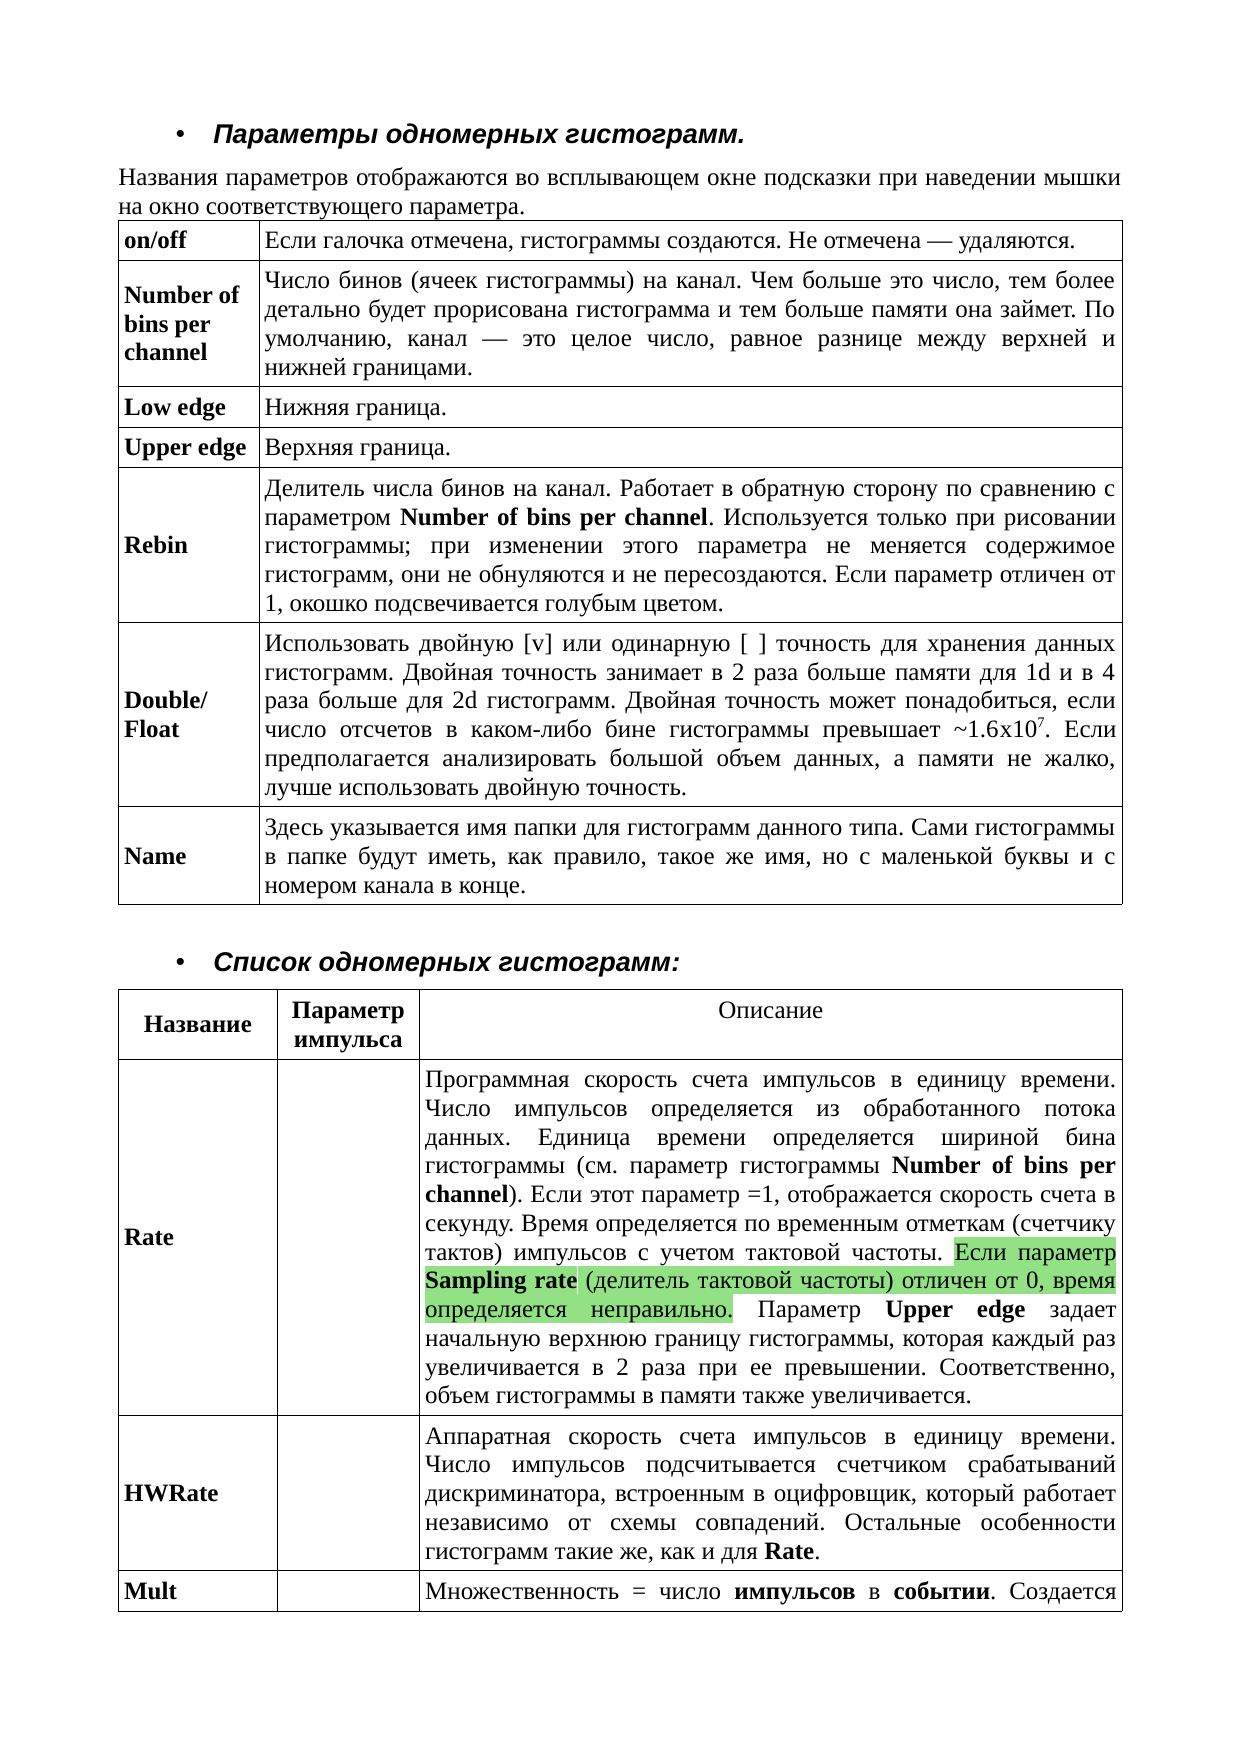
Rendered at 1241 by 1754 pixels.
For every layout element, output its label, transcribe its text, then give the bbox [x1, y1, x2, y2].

table_cell Использовать двойную [v] или одинарную [ ] точность для хранения данных гистограмм. Двойная точность занимает в 2 раза больше памяти для 1d и в 4 раза больше для 2d гистограмм. Двойная точность может понадобиться, если число отсчетов в каком-либо бине гистограммы превышает ~1.6х107. Если предполагается анализировать большой объем данных, а памяти не жалко, лучше использовать двойную точность. [260, 623, 1122, 806]
table_cell Rebin [119, 468, 259, 622]
subtitle Параметры одномерных гистограмм. [176, 118, 1122, 149]
table_cell Здесь указывается имя папки для гистограмм данного типа. Сами гистограммы в папке будут иметь, как правило, такое же имя, но с маленькой буквы и с номером канала в конце. [260, 807, 1122, 904]
table_header on/off [119, 221, 259, 260]
subtitle Список одномерных гистограмм: [176, 946, 1122, 977]
table_cell Rate [119, 1060, 277, 1415]
table_cell Upper edge [119, 428, 259, 467]
table_cell Low edge [119, 387, 259, 427]
table_cell Double/Float [119, 623, 259, 806]
table_cell Аппаратная скорость счета импульсов в единицу времени. Число импульсов подсчитывается счетчиком срабатываний дискриминатора, встроенным в оцифровщик, который работает независимо от схемы совпадений. Остальные особенности гистограмм такие же, как и для Rate. [420, 1416, 1122, 1570]
table_header Если галочка отмечена, гистограммы создаются. Не отмечена — удаляются. [260, 221, 1122, 260]
table_cell Нижняя граница. [260, 387, 1122, 427]
table_cell Mult [119, 1571, 277, 1611]
table_cell [278, 1060, 419, 1415]
table_cell [278, 1571, 419, 1611]
table_cell Программная скорость счета импульсов в единицу времени. Число импульсов определяется из обработанного потока данных. Единица времени определяется шириной бина гистограммы (см. параметр гистограммы Number of bins per channel). Если этот параметр =1, отображается скорость счета в секунду. Время определяется по временным отметкам (счетчику тактов) импульсов с учетом тактовой частоты. Если параметр Sampling rate (делитель тактовой частоты) отличен от 0, время определяется неправильно. Параметр Upper edge задает начальную верхнюю границу гистограммы, которая каждый раз увеличивается в 2 раза при ее превышении. Соответственно, объем гистограммы в памяти также увеличивается. [420, 1060, 1122, 1415]
text Названия параметров отображаются во всплывающем окне подсказки при наведении мышки на окно соответствующего параметра. [118, 162, 1122, 219]
table_cell Делитель числа бинов на канал. Работает в обратную сторону по сравнению с параметром Number of bins per channel. Используется только при рисовании гистограммы; при изменении этого параметра не меняется содержимое гистограмм, они не обнуляются и не пересоздаются. Если параметр отличен от 1, окошко подсвечивается голубым цветом. [260, 468, 1122, 622]
table_header Описание [420, 990, 1122, 1058]
table_cell Число бинов (ячеек гистограммы) на канал. Чем больше это число, тем более детально будет прорисована гистограмма и тем больше памяти она займет. По умолчанию, канал — это целое число, равное разнице между верхней и нижней границами. [260, 261, 1122, 386]
table_cell HWRate [119, 1416, 277, 1570]
table_header Параметр импульса [278, 990, 419, 1058]
table_cell Верхняя граница. [260, 428, 1122, 467]
table_cell Name [119, 807, 259, 904]
table_header Название [119, 990, 277, 1058]
table_cell Множественность = число импульсов в событии. Создается [420, 1571, 1122, 1611]
table_cell [278, 1416, 419, 1570]
table_cell Number of bins per channel [119, 261, 259, 386]
